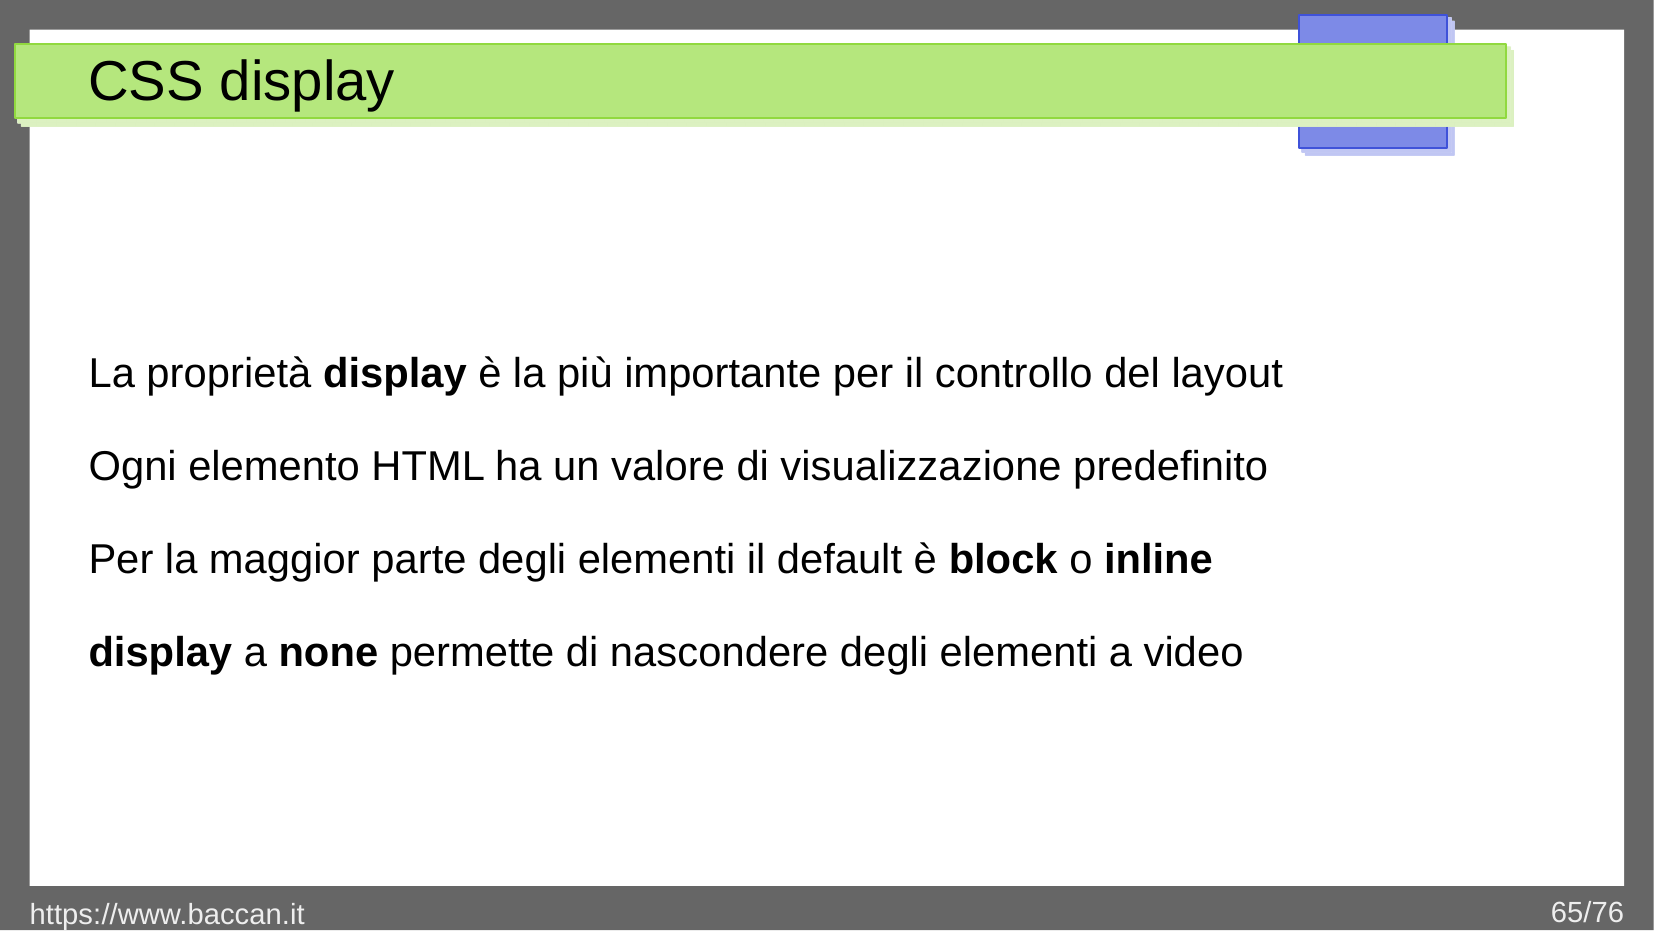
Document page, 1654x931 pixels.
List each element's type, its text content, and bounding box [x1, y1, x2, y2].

text_box La proprietà display è la più importante per il controllo del layout Ogni elemento HTML ha un valore di visualizzazione predefinito Per la maggior parte degli elementi il default è block o inline display a none permette di nascondere degli elementi a video [88, 186, 1565, 838]
title CSS display [88, 44, 1506, 119]
